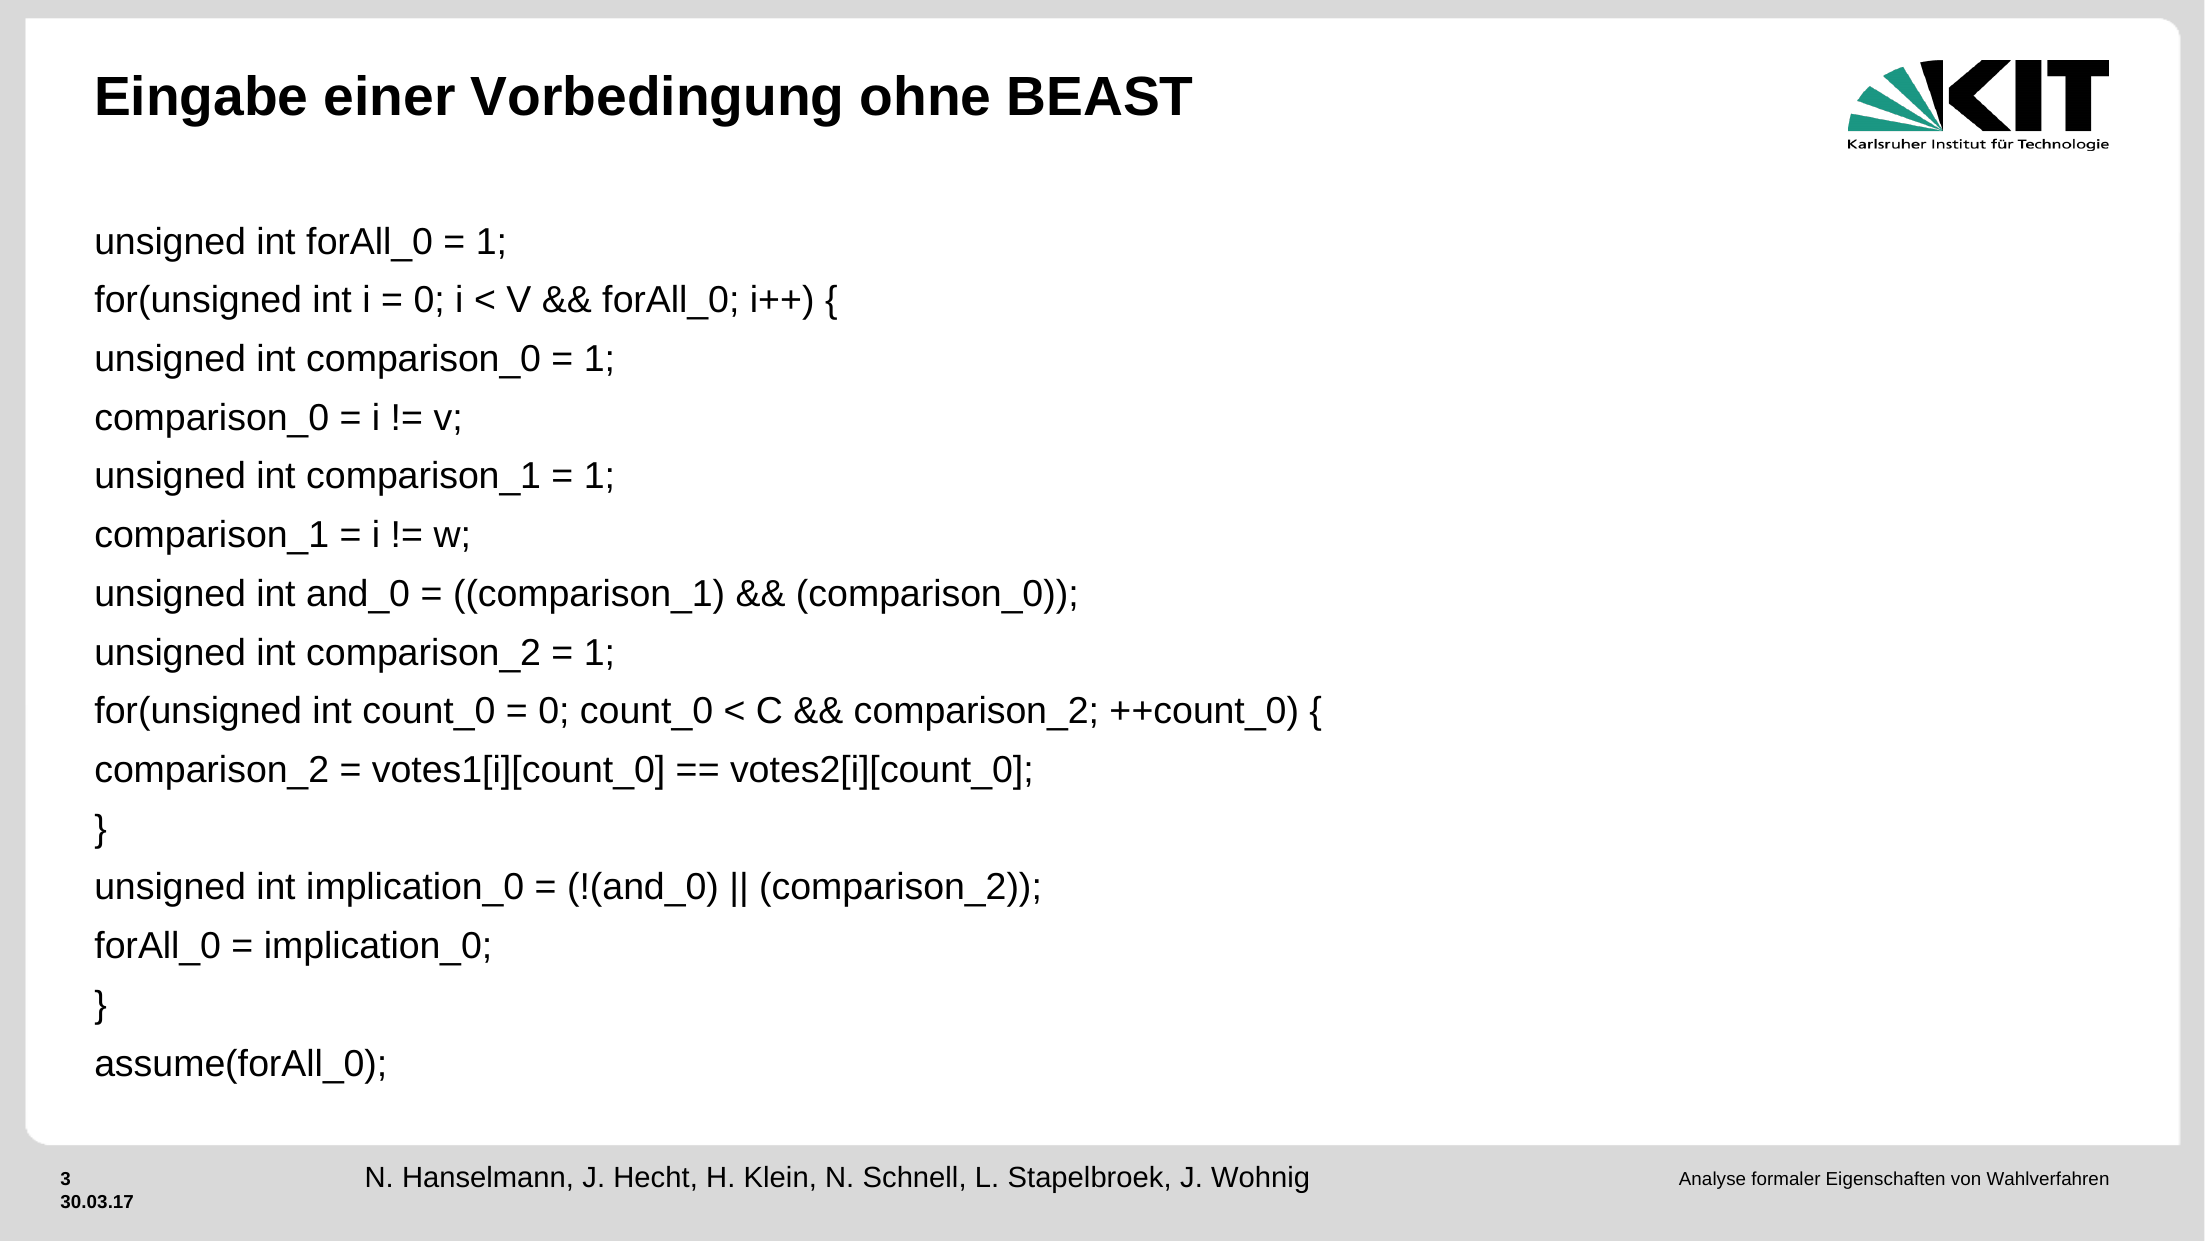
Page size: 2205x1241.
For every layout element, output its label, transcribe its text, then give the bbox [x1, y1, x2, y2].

title Eingabe einer Vorbedingung ohne BEAST [94, 60, 1761, 162]
list unsigned int forAll_0 = 1; for(unsigned int i = 0; i < V && forAll_0; i++) { unsigned int comparison_0 = 1; comparison_0 = i != v; unsigned int comparison_1 = 1; comparison_1 = i != w; unsigned int and_0 = ((comparison_1) && (comparison_0)); unsigned int comparison_2 = 1; for(unsigned int count_0 = 0; count_0 < C && comparison_2; ++count_0) { comparison_2 = votes1[i][count_0] == votes2[i][count_0]; } unsigned int implication_0 = (!(and_0) || (comparison_2)); forAll_0 = implication_0; } assume(forAll_0); [94, 216, 2084, 1102]
picture [0, 0, 2205, 1241]
